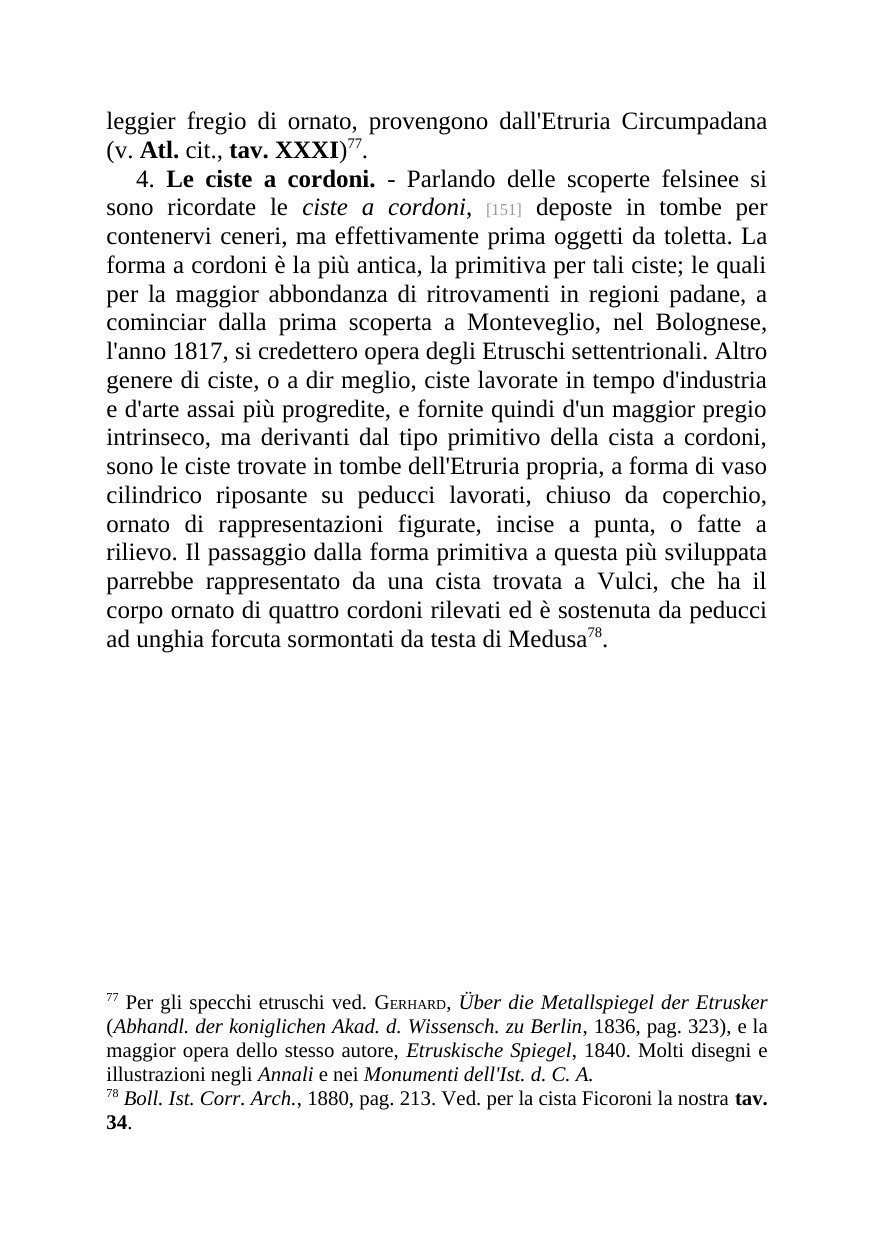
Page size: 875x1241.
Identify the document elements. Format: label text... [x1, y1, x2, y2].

text Boll. Ist. Corr. Arch., 1880, pag. 213. Ved. per la cista Ficoroni la nostra tav. 34. [106, 1086, 768, 1134]
text leggier fregio di ornato, provengono dall'Etruria Circumpadana (v. Atl. cit., tav. XXXI). [106, 106, 768, 164]
text Per gli specchi etruschi ved. Gerhard, Über die Metallspiegel der Etrusker (Abhandl. der koniglichen Akad. d. Wissensch. zu Berlin, 1836, pag. 323), e la maggior opera dello stesso autore, Etruskische Spiegel, 1840. Molti disegni e illustrazioni negli Annali e nei Monumenti dell'Ist. d. C. A. [106, 989, 768, 1086]
text 4. Le ciste a cordoni. - Parlando delle scoperte felsinee si sono ricordate le ciste a cordoni, [151] deposte in tombe per contenervi ceneri, ma effettivamente prima oggetti da toletta. La forma a cordoni è la più antica, la primitiva per tali ciste; le quali per la maggior abbondanza di ritrovamenti in regioni padane, a cominciar dalla prima scoperta a Monteveglio, nel Bolognese, l'anno 1817, si credettero opera degli Etruschi settentrionali. Altro genere di ciste, o a dir meglio, ciste lavorate in tempo d'industria e d'arte assai più progredite, e fornite quindi d'un maggior pregio intrinseco, ma derivanti dal tipo primitivo della cista a cordoni, sono le ciste trovate in tombe dell'Etruria propria, a forma di vaso cilindrico riposante su peducci lavorati, chiuso da coperchio, ornato di rappresentazioni figurate, incise a punta, o fatte a rilievo. Il passaggio dalla forma primitiva a questa più sviluppata parrebbe rappresentato da una cista trovata a Vulci, che ha il corpo ornato di quattro cordoni rilevati ed è sostenuta da peducci ad unghia forcuta sormontati da testa di Medusa. [106, 164, 768, 652]
